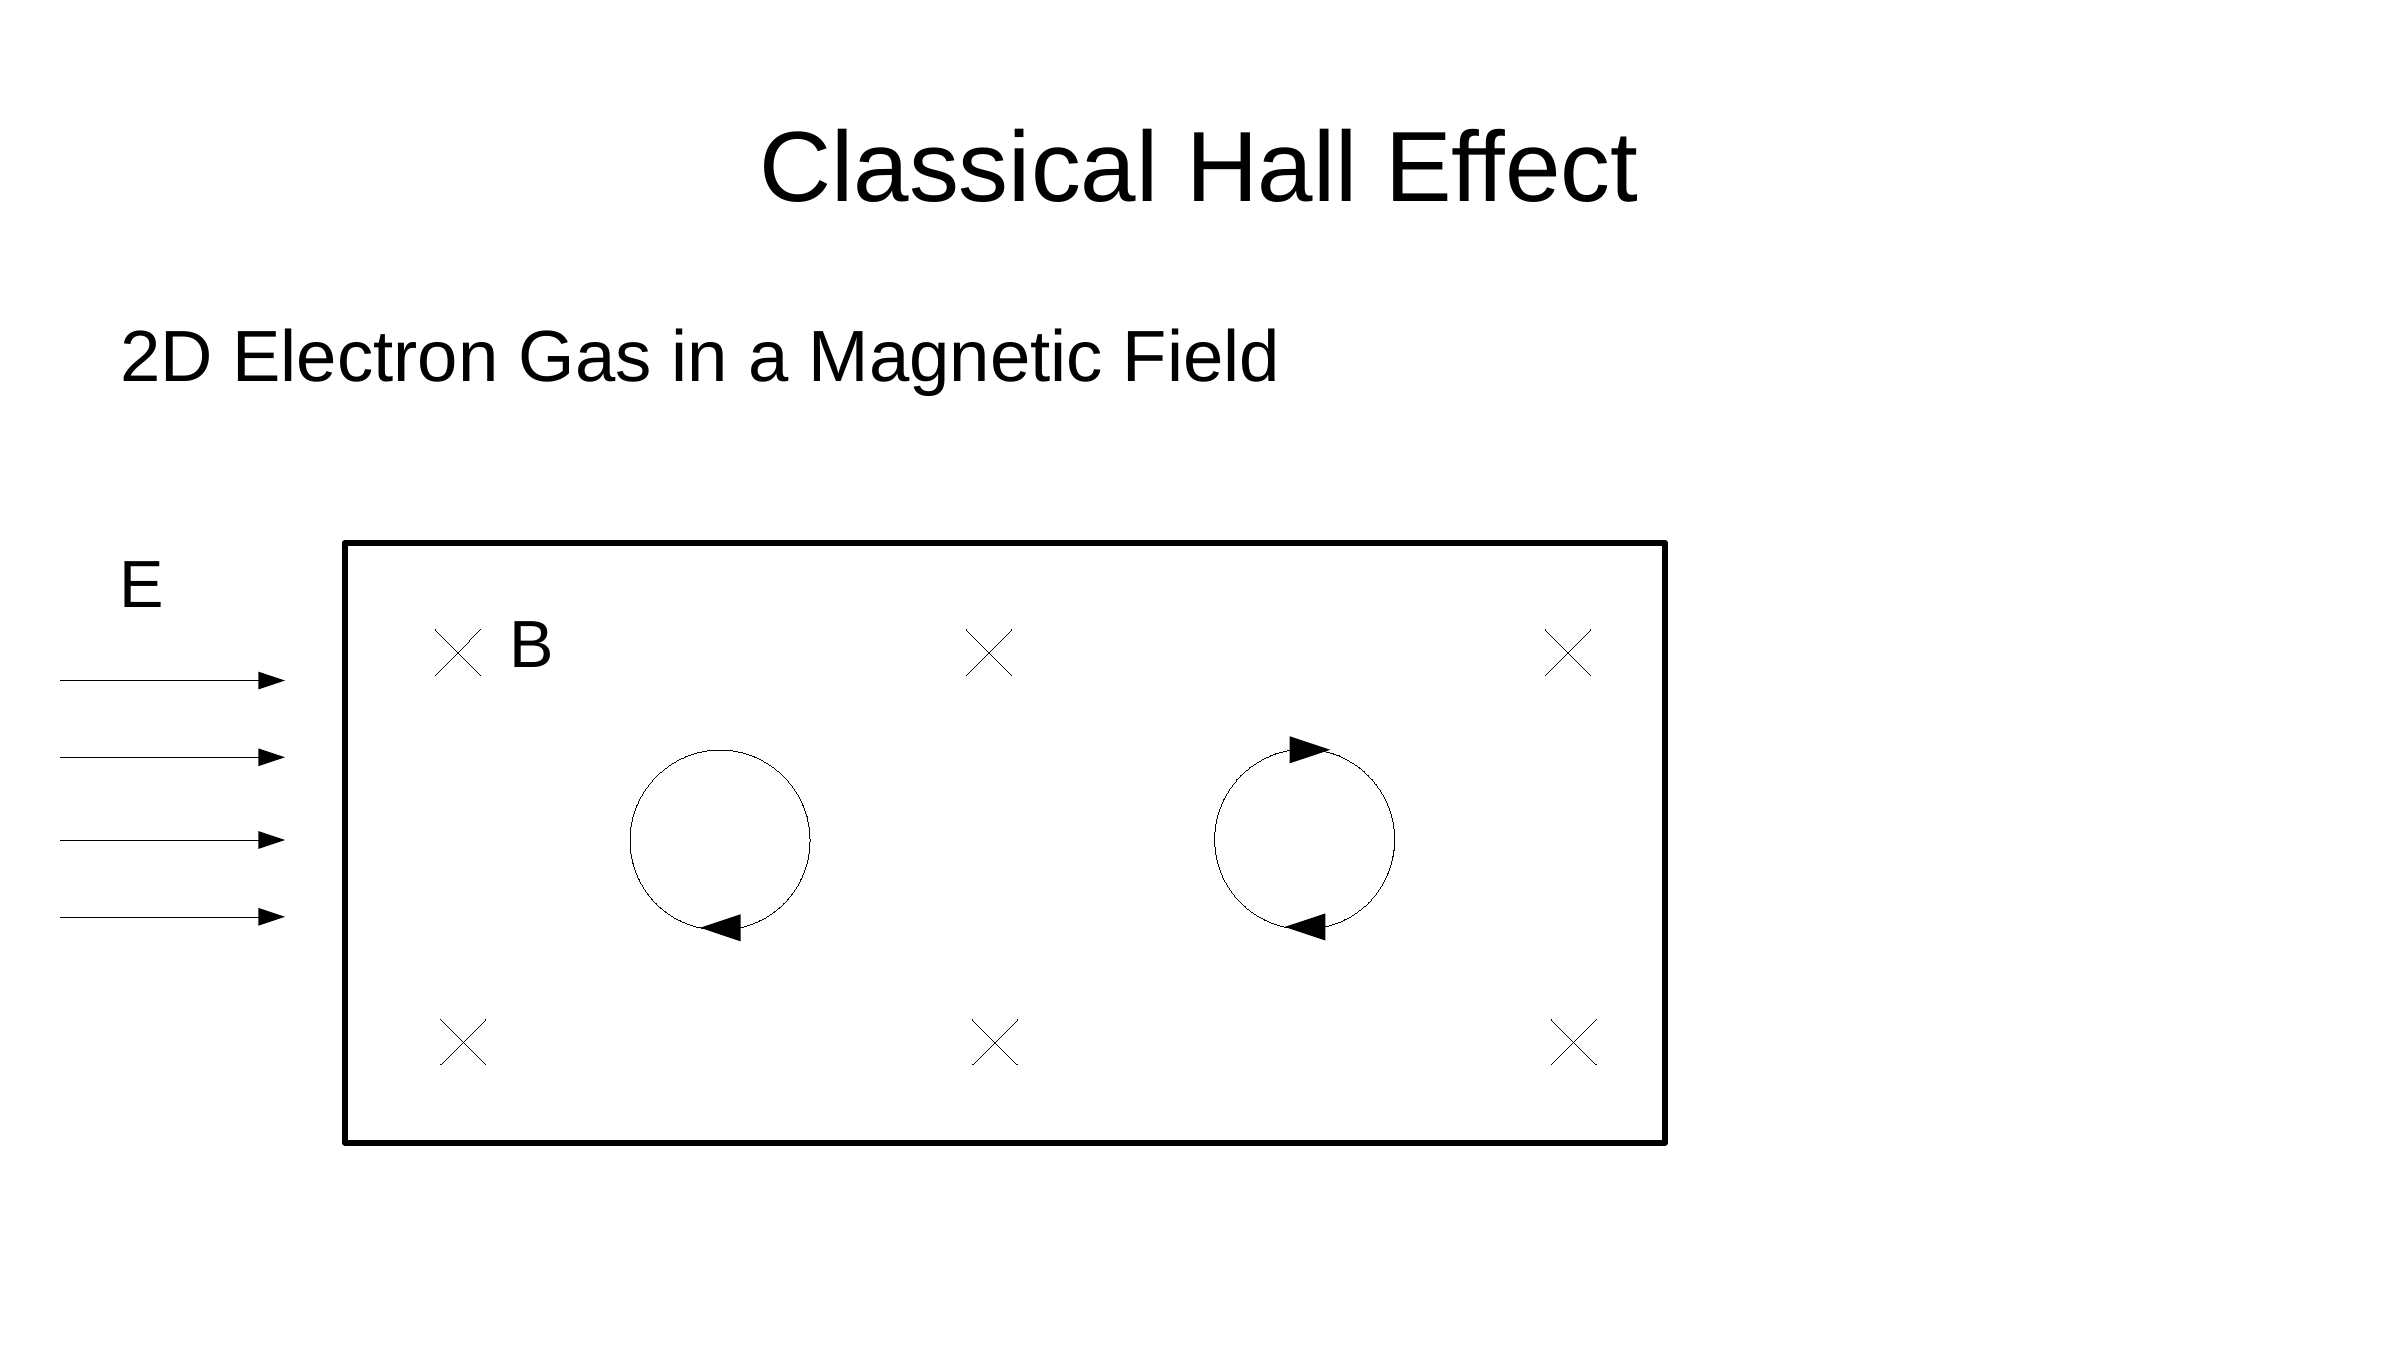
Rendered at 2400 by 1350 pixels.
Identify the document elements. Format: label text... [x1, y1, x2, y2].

list 2D Electron Gas in a Magnetic Field [120, 315, 2280, 1302]
text_box B [495, 600, 766, 690]
text_box [345, 542, 1666, 1143]
title Classical Hall Effect [120, 53, 2280, 280]
text_box E [105, 539, 376, 630]
